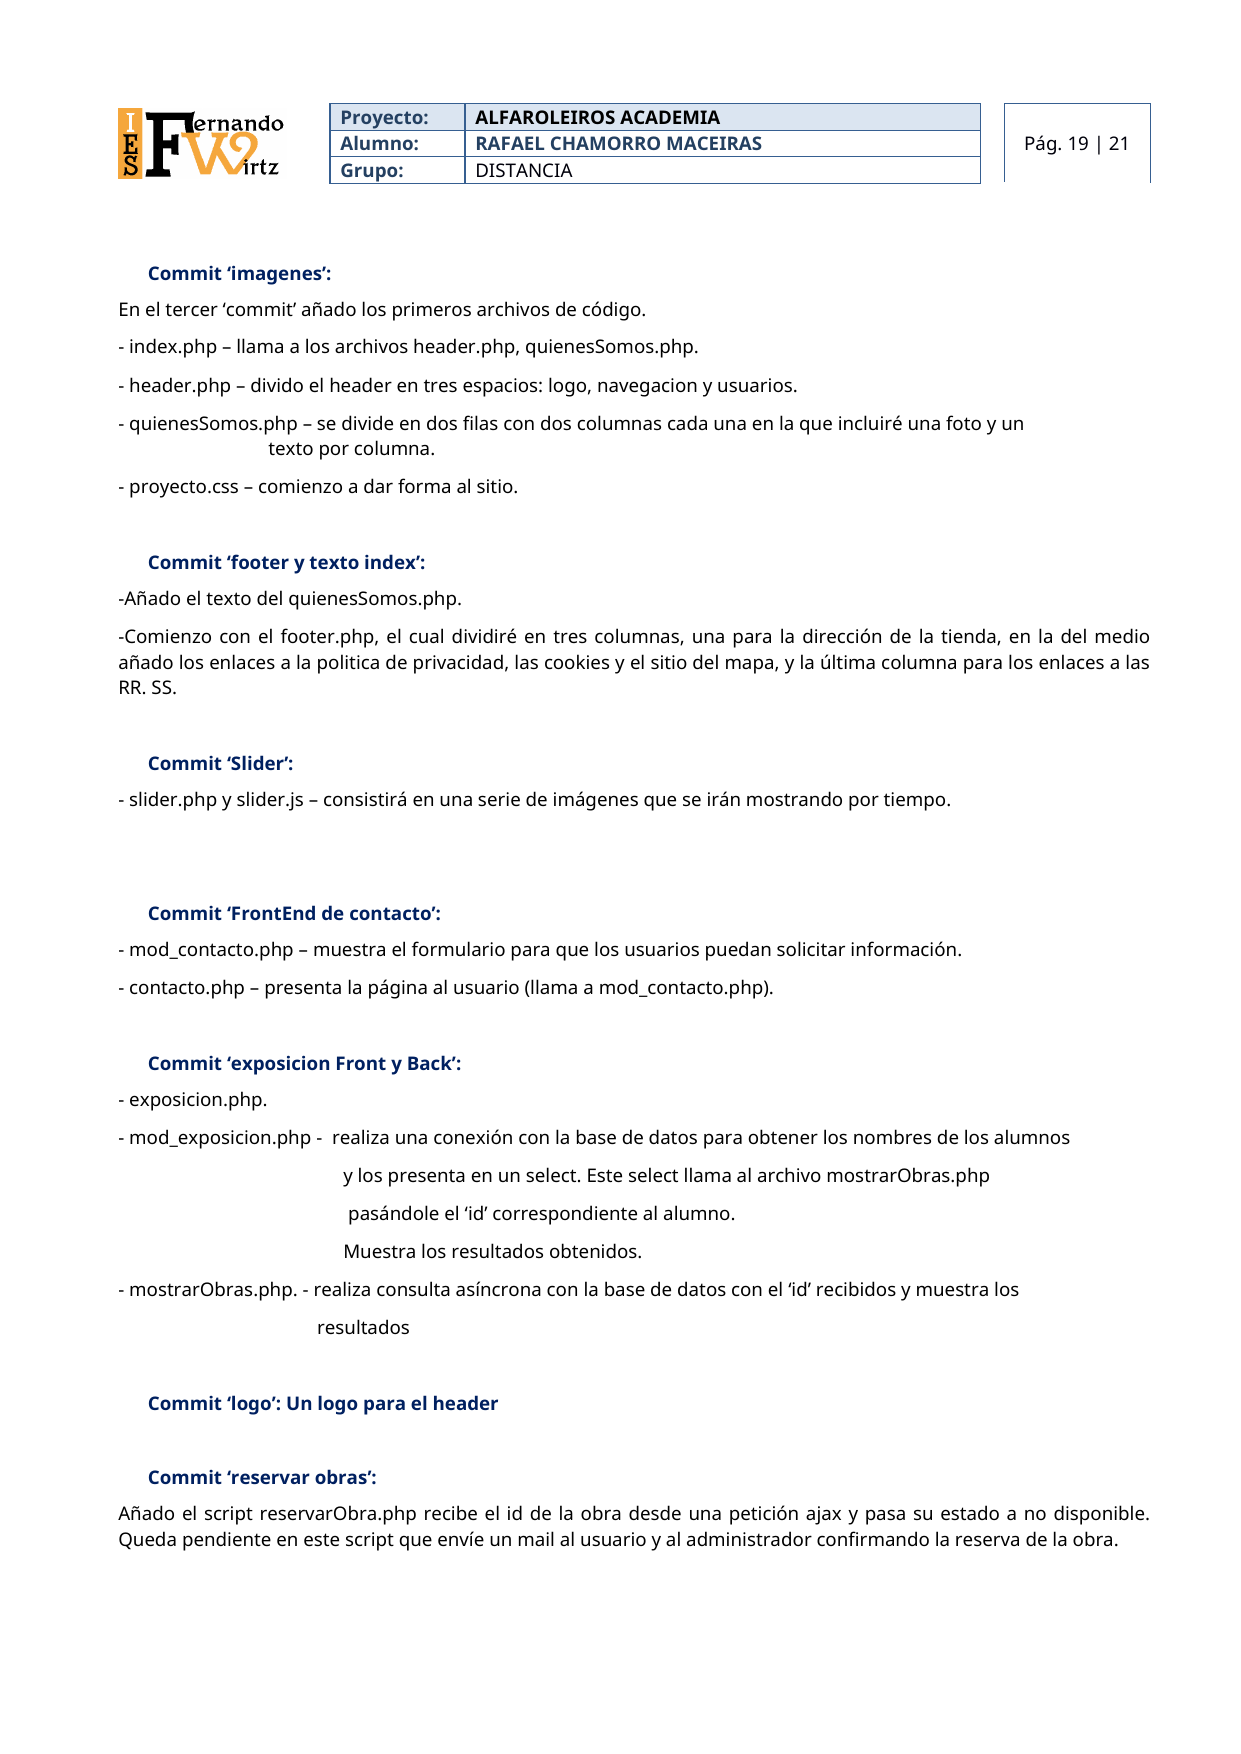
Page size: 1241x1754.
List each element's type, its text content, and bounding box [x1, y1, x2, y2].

text pasándole el ‘id’ correspondiente al alumno. [118, 1201, 1152, 1226]
picture [118, 108, 287, 179]
text - exposicion.php. [118, 1086, 1152, 1112]
text - quienesSomos.php – se divide en dos filas con dos columnas cada una en la que incluiré una foto y un texto por columna. [118, 410, 1152, 461]
text - proyecto.css – comienzo a dar forma al sitio. [118, 473, 1152, 499]
text Commit ‘exposicion Front y Back’: [118, 1051, 1152, 1076]
text - mostrarObras.php. - realiza consulta asíncrona con la base de datos con el ‘id’ recibidos y muestra los [118, 1277, 1152, 1302]
text - header.php – divido el header en tres espacios: logo, navegacion y usuarios. [118, 372, 1152, 397]
text - slider.php y slider.js – consistirá en una serie de imágenes que se irán mostrando por tiempo. [118, 786, 1152, 812]
text Commit ‘Slider’: [118, 751, 1152, 776]
text Muestra los resultados obtenidos. [118, 1238, 1152, 1264]
text - mod_contacto.php – muestra el formulario para que los usuarios puedan solicitar información. [118, 936, 1152, 962]
text - contacto.php – presenta la página al usuario (llama a mod_contacto.php). [118, 974, 1152, 1000]
text Commit ‘reservar obras’: [118, 1464, 1152, 1490]
text -Añado el texto del quienesSomos.php. [118, 585, 1152, 611]
text - mod_exposicion.php - realiza una conexión con la base de datos para obtener los nombres de los alumnos [118, 1124, 1152, 1150]
text resultados [118, 1314, 1152, 1340]
text - index.php – llama a los archivos header.php, quienesSomos.php. [118, 334, 1152, 359]
text y los presenta en un select. Este select llama al archivo mostrarObras.php [118, 1162, 1152, 1188]
text Commit ‘imagenes’: [118, 260, 1152, 285]
text Commit ‘footer y texto index’: [118, 549, 1152, 575]
text -Comienzo con el footer.php, el cual dividiré en tres columnas, una para la dirección de la tienda, en la del medio añado los enlaces a la politica de privacidad, las cookies y el sitio del mapa, y la última columna para los enlaces a las RR. SS. [118, 623, 1152, 700]
text Commit ‘logo’: Un logo para el header [118, 1391, 1152, 1416]
text Añado el script reservarObra.php recibe el id de la obra desde una petición ajax y pasa su estado a no disponible. Queda pendiente en este script que envíe un mail al usuario y al administrador confirmando la reserva de la obra. [118, 1501, 1152, 1552]
text Commit ‘FrontEnd de contacto’: [118, 901, 1152, 926]
text En el tercer ‘commit’ añado los primeros archivos de código. [118, 296, 1152, 321]
